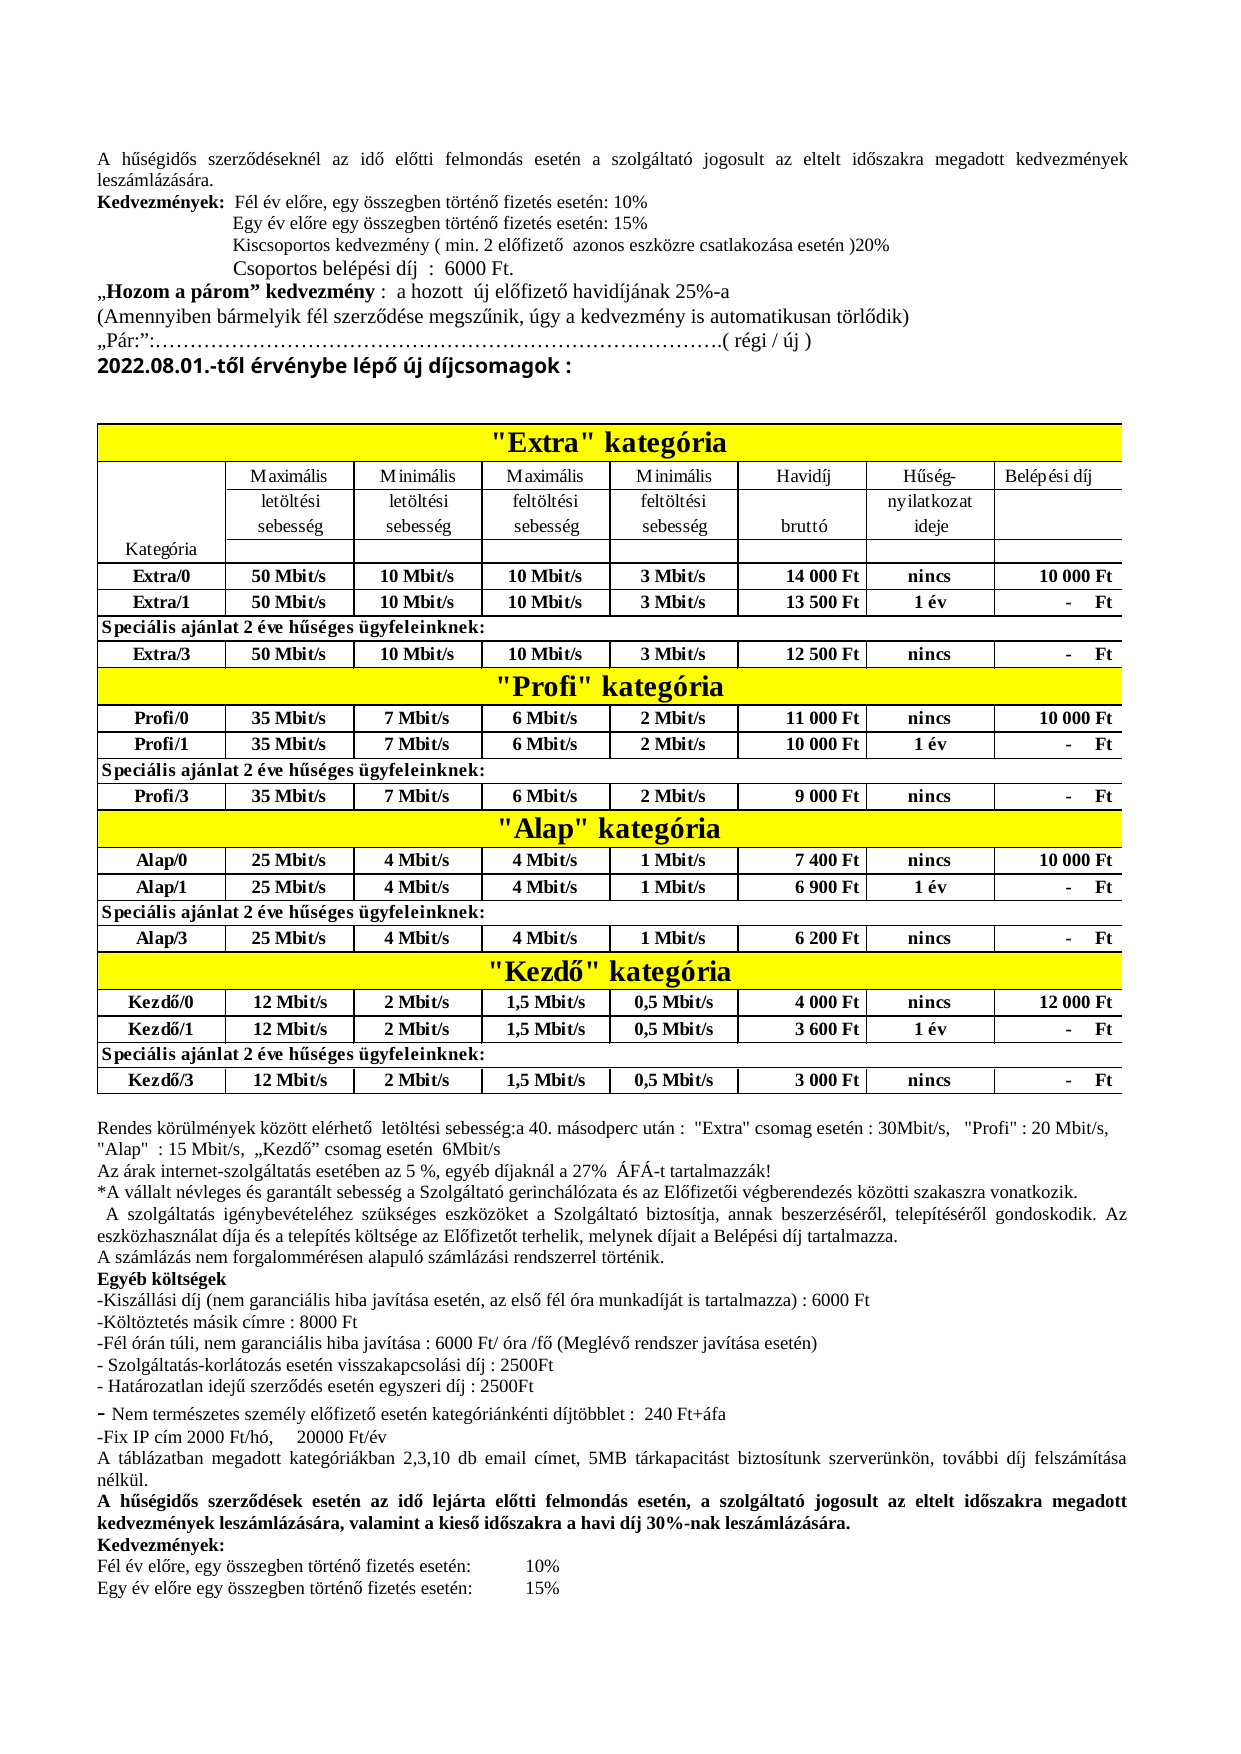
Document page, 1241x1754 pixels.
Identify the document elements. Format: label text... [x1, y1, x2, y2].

text "Alap" : 15 Mbit/s, „Kezdő” csomag esetén 6Mbit/s [97, 1138, 1130, 1160]
text (Amennyiben bármelyik fél szerződése megszűnik, úgy a kedvezmény is automatikusan törlődik) [97, 303, 1130, 328]
text A táblázatban megadott kategóriákban 2,3,10 db email címet, 5MB tárkapacitást biztosítunk szerverünkön, további díj felszámítása nélkül. [97, 1447, 1130, 1490]
text Fél év előre, egy összegben történő fizetés esetén: 10% [97, 1555, 1130, 1577]
text -Fél órán túli, nem garanciális hiba javítása : 6000 Ft/ óra /fő (Meglévő rendszer javítása esetén) [97, 1332, 1130, 1354]
text Egyéb költségek [97, 1268, 1130, 1289]
text -Költöztetés másik címre : 8000 Ft [97, 1311, 1130, 1332]
text - Szolgáltatás-korlátozás esetén visszakapcsolási díj : 2500Ft [97, 1354, 1130, 1375]
text Egy év előre egy összegben történő fizetés esetén: 15% [97, 1577, 1130, 1598]
text Kedvezmények: Fél év előre, egy összegben történő fizetés esetén: 10% [97, 191, 1130, 212]
text Egy év előre egy összegben történő fizetés esetén: 15% [97, 212, 1130, 234]
text Csoportos belépési díj : 6000 Ft. [97, 255, 1130, 279]
text A számlázás nem forgalommérésen alapuló számlázási rendszerrel történik. [97, 1246, 1130, 1268]
text -Kiszállási díj (nem garanciális hiba javítása esetén, az első fél óra munkadíját is tartalmazza) : 6000 Ft [97, 1289, 1130, 1311]
text A hűségidős szerződéseknél az idő előtti felmondás esetén a szolgáltató jogosult az eltelt időszakra megadott kedvezmények leszámlázására. [97, 148, 1130, 191]
text - Nem természetes személy előfizető esetén kategóriánkénti díjtöbblet : 240 Ft+áfa [97, 1397, 1130, 1426]
text Rendes körülmények között elérhető letöltési sebesség:a 40. másodperc után : "Extra" csomag esetén : 30Mbit/s, "Profi" : 20 Mbit/s, [97, 1117, 1130, 1138]
text *A vállalt névleges és garantált sebesség a Szolgáltató gerinchálózata és az Előfizetői végberendezés közötti szakaszra vonatkozik. [97, 1181, 1130, 1203]
text - Határozatlan idejű szerződés esetén egyszeri díj : 2500Ft [97, 1375, 1130, 1397]
text Kedvezmények: [97, 1533, 1130, 1555]
text 2022.08.01.-től érvénybe lépő új díjcsomagok : [97, 352, 1130, 380]
text „Pár:”:……………………………………………………………………….( régi / új ) [97, 328, 1130, 352]
text -Fix IP cím 2000 Ft/hó, 20000 Ft/év [97, 1426, 1130, 1447]
text „Hozom a párom” kedvezmény : a hozott új előfizető havidíjának 25%-a [97, 279, 1130, 303]
text A hűségidős szerződések esetén az idő lejárta előtti felmondás esetén, a szolgáltató jogosult az eltelt időszakra megadott kedvezmények leszámlázására, valamint a kieső időszakra a havi díj 30%-nak leszámlázására. [97, 1490, 1130, 1533]
text A szolgáltatás igénybevételéhez szükséges eszközöket a Szolgáltató biztosítja, annak beszerzéséről, telepítéséről gondoskodik. Az eszközhasználat díja és a telepítés költsége az Előfizetőt terhelik, melynek díjait a Belépési díj tartalmazza. [97, 1203, 1130, 1246]
text Kiscsoportos kedvezmény ( min. 2 előfizető azonos eszközre csatlakozása esetén )20% [97, 234, 1130, 255]
text Az árak internet-szolgáltatás esetében az 5 %, egyéb díjaknál a 27% ÁFÁ-t tartalmazzák! [97, 1160, 1130, 1181]
